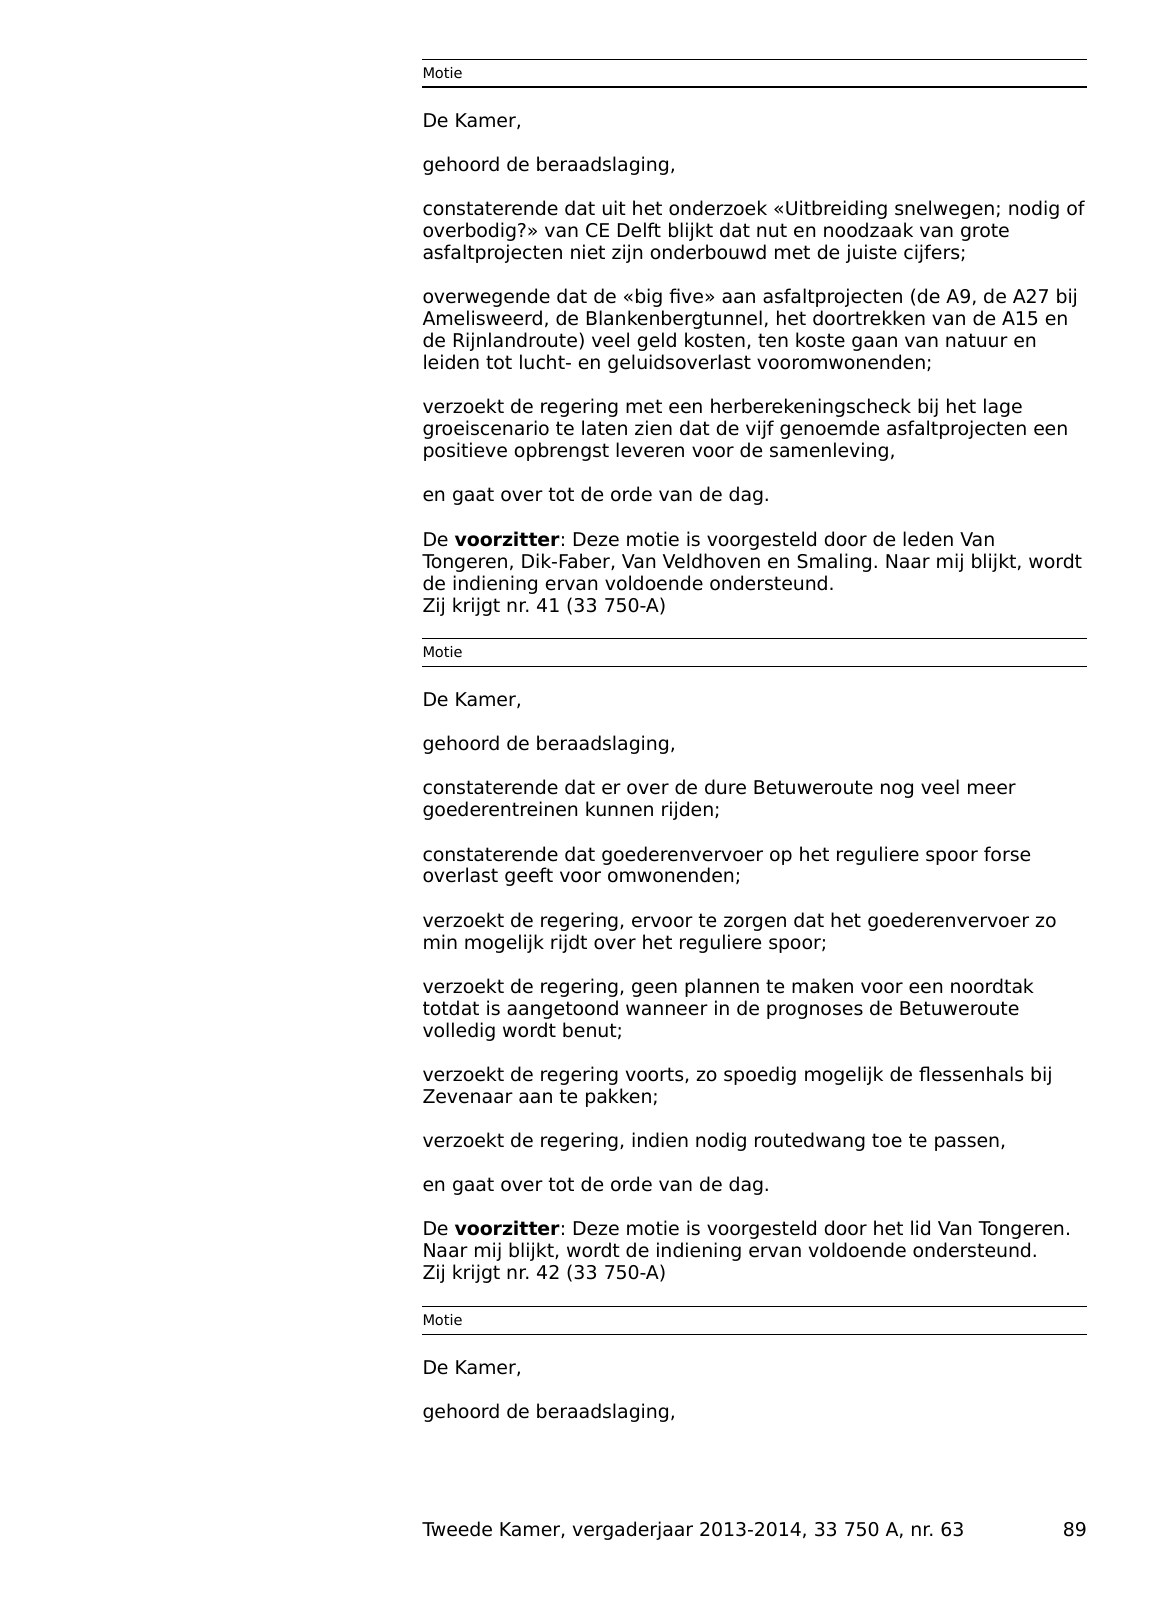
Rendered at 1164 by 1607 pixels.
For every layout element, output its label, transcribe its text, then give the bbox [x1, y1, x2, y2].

text constaterende dat er over de dure Betuweroute nog veel meer goederentreinen kunnen rijden; [422, 777, 1087, 821]
text gehoord de beraadslaging, [422, 733, 1087, 755]
text De voorzitter: Deze motie is voorgesteld door de leden Van Tongeren, Dik-Faber, Van Veldhoven en Smaling. Naar mij blijkt, wordt de indiening ervan voldoende ondersteund. [422, 528, 1087, 594]
text verzoekt de regering, geen plannen te maken voor een noordtak totdat is aangetoond wanneer in de prognoses de Betuweroute volledig wordt benut; [422, 976, 1087, 1042]
text gehoord de beraadslaging, [422, 154, 1087, 176]
text constaterende dat goederenvervoer op het reguliere spoor forse overlast geeft voor omwonenden; [422, 843, 1087, 887]
table_header Motie [422, 1307, 1087, 1333]
text De Kamer, [422, 1357, 1087, 1379]
text De Kamer, [422, 110, 1087, 132]
table_header Motie [422, 60, 1087, 86]
text verzoekt de regering met een herberekeningscheck bij het lage groeiscenario te laten zien dat de vijf genoemde asfaltprojecten een positieve opbrengst leveren voor de samenleving, [422, 396, 1087, 462]
text en gaat over tot de orde van de dag. [422, 1174, 1087, 1196]
text verzoekt de regering voorts, zo spoedig mogelijk de flessenhals bij Zevenaar aan te pakken; [422, 1064, 1087, 1108]
table_header Motie [422, 639, 1087, 666]
text en gaat over tot de orde van de dag. [422, 484, 1087, 506]
text De voorzitter: Deze motie is voorgesteld door het lid Van Tongeren. Naar mij blijkt, wordt de indiening ervan voldoende ondersteund. [422, 1218, 1087, 1262]
text Zij krijgt nr. 41 (33 750-A) [422, 594, 1087, 616]
text verzoekt de regering, indien nodig routedwang toe te passen, [422, 1130, 1087, 1152]
text Zij krijgt nr. 42 (33 750-A) [422, 1262, 1087, 1284]
text verzoekt de regering, ervoor te zorgen dat het goederenvervoer zo min mogelijk rijdt over het reguliere spoor; [422, 909, 1087, 953]
text constaterende dat uit het onderzoek «Uitbreiding snelwegen; nodig of overbodig?» van CE Delft blijkt dat nut en noodzaak van grote asfaltprojecten niet zijn onderbouwd met de juiste cijfers; [422, 198, 1087, 264]
text overwegende dat de «big five» aan asfaltprojecten (de A9, de A27 bij Amelisweerd, de Blankenbergtunnel, het doortrekken van de A15 en de Rijnlandroute) veel geld kosten, ten koste gaan van natuur en leiden tot lucht- en geluidsoverlast vooromwonenden; [422, 286, 1087, 374]
text De Kamer, [422, 689, 1087, 711]
text gehoord de beraadslaging, [422, 1401, 1087, 1423]
